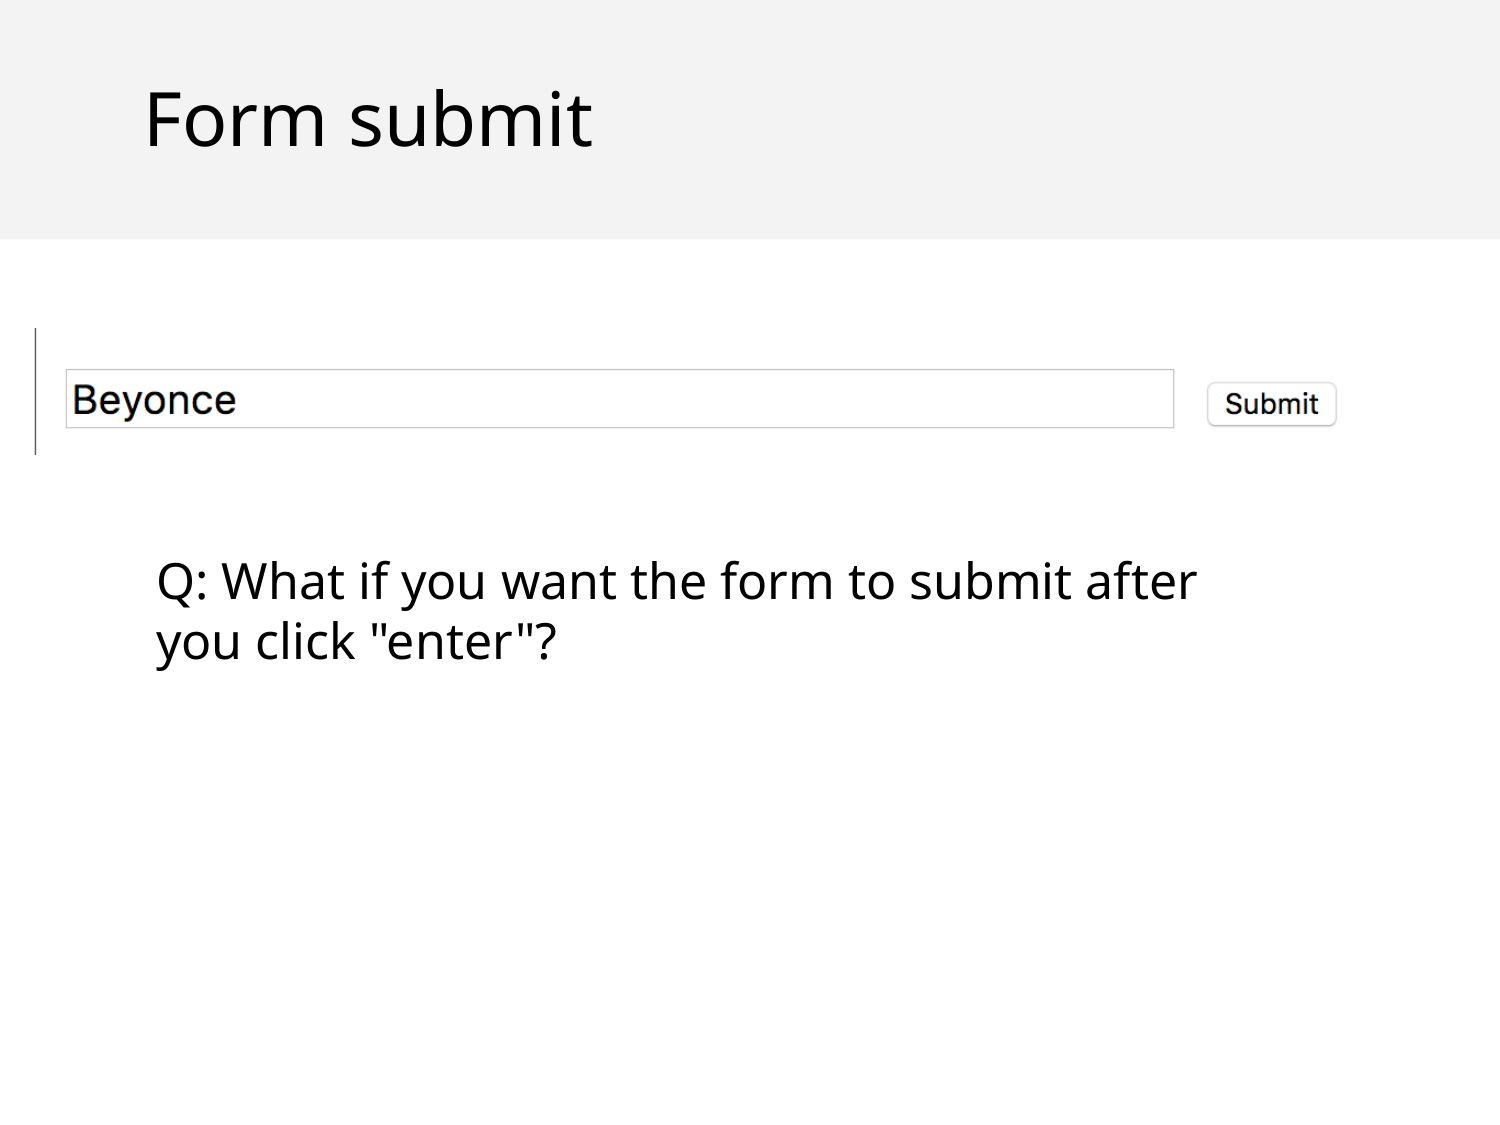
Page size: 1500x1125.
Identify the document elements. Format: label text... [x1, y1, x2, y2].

text_box Q: What if you want the form to submit after you click "enter"? [141, 534, 1279, 777]
picture [34, 328, 1407, 455]
title Form submit [128, 56, 1372, 183]
